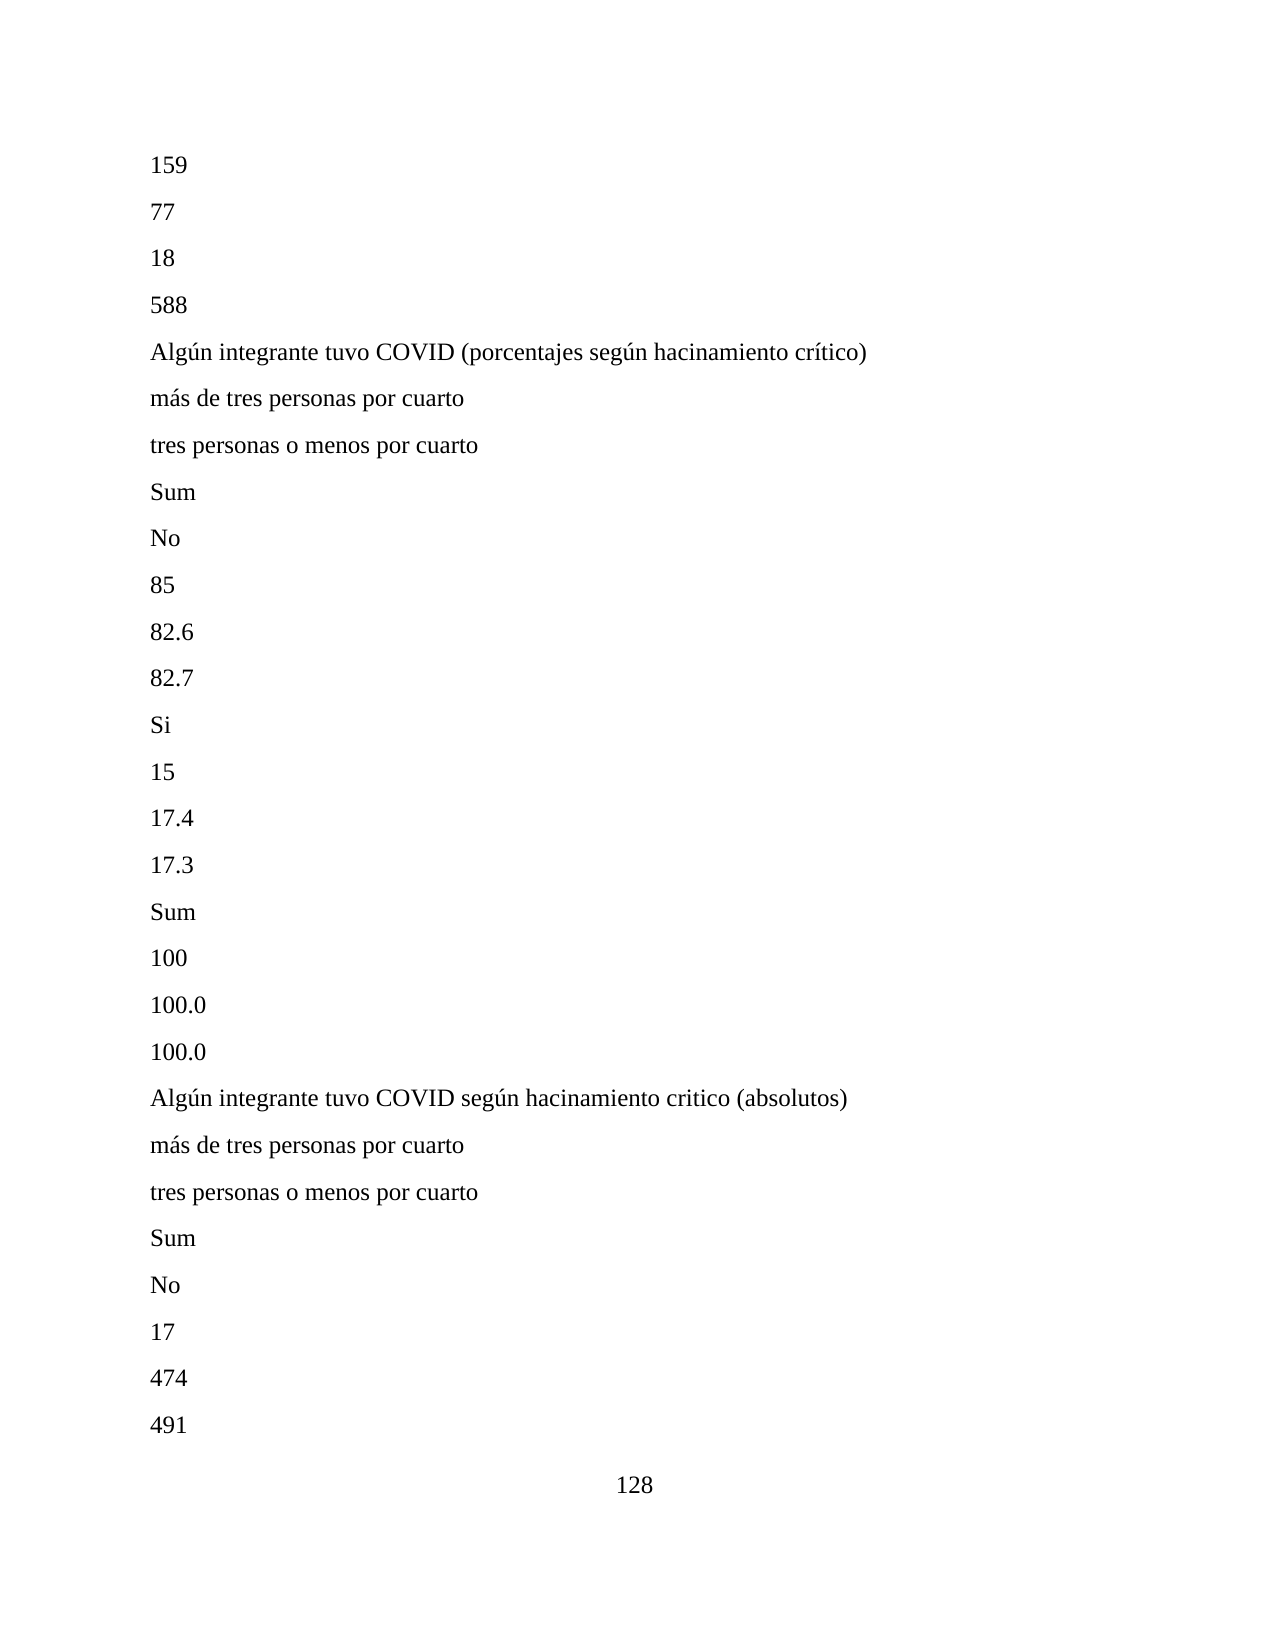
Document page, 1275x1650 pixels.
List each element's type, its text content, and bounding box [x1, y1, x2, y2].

text 474 [150, 1363, 1125, 1392]
text 18 [150, 243, 1125, 272]
text 82.6 [150, 617, 1125, 645]
text 100.0 [150, 990, 1125, 1019]
text 588 [150, 290, 1125, 319]
text 15 [150, 757, 1125, 785]
text más de tres personas por cuarto [150, 383, 1125, 412]
text No [150, 1270, 1125, 1299]
text 77 [150, 197, 1125, 225]
text Sum [150, 1223, 1125, 1252]
text 17.3 [150, 850, 1125, 879]
text 17 [150, 1317, 1125, 1345]
text 100.0 [150, 1037, 1125, 1065]
text Si [150, 710, 1125, 739]
text 17.4 [150, 803, 1125, 832]
text No [150, 523, 1125, 552]
text 85 [150, 570, 1125, 599]
text Sum [150, 897, 1125, 925]
text más de tres personas por cuarto [150, 1130, 1125, 1159]
text Algún integrante tuvo COVID según hacinamiento critico (absolutos) [150, 1083, 1125, 1112]
text tres personas o menos por cuarto [150, 1177, 1125, 1205]
text 100 [150, 943, 1125, 972]
text 159 [150, 150, 1125, 179]
text Sum [150, 477, 1125, 505]
text 82.7 [150, 663, 1125, 692]
text tres personas o menos por cuarto [150, 430, 1125, 459]
text Algún integrante tuvo COVID (porcentajes según hacinamiento crítico) [150, 337, 1125, 365]
text 491 [150, 1410, 1125, 1439]
